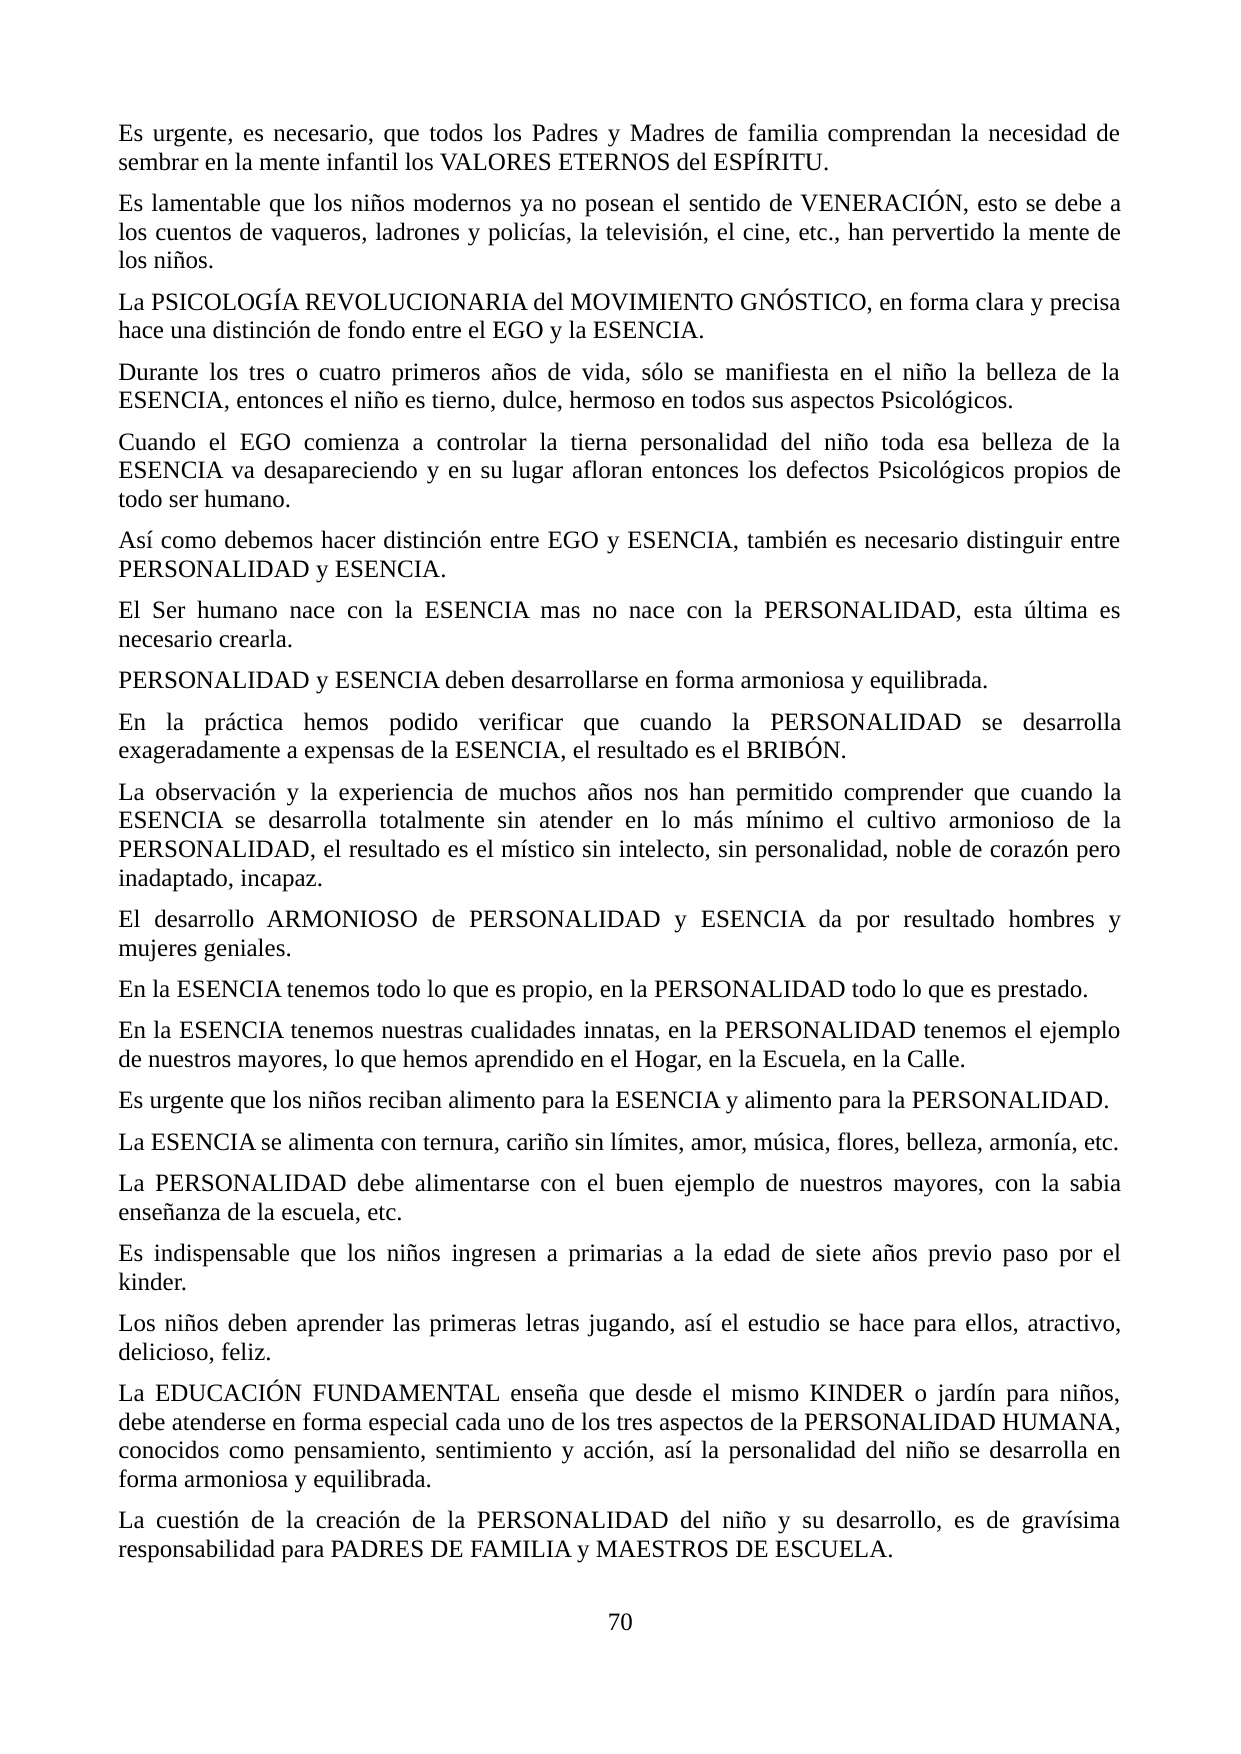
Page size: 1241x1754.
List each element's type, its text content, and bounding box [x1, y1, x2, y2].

text Es lamentable que los niños modernos ya no posean el sentido de VENERACIÓN, esto se debe a los cuentos de vaqueros, ladrones y policías, la televisión, el cine, etc., han pervertido la mente de los niños. [118, 188, 1122, 274]
text En la ESENCIA tenemos nuestras cualidades innatas, en la PERSONALIDAD tenemos el ejemplo de nuestros mayores, lo que hemos aprendido en el Hogar, en la Escuela, en la Calle. [118, 1016, 1122, 1073]
text En la práctica hemos podido verificar que cuando la PERSONALIDAD se desarrolla exageradamente a expensas de la ESENCIA, el resultado es el BRIBÓN. [118, 707, 1122, 764]
text Los niños deben aprender las primeras letras jugando, así el estudio se hace para ellos, atractivo, delicioso, feliz. [118, 1308, 1122, 1366]
text Es urgente que los niños reciban alimento para la ESENCIA y alimento para la PERSONALIDAD. [118, 1086, 1122, 1114]
text Es urgente, es necesario, que todos los Padres y Madres de familia comprendan la necesidad de sembrar en la mente infantil los VALORES ETERNOS del ESPÍRITU. [118, 118, 1122, 176]
text La ESENCIA se alimenta con ternura, cariño sin límites, amor, música, flores, belleza, armonía, etc. [118, 1127, 1122, 1156]
text La EDUCACIÓN FUNDAMENTAL enseña que desde el mismo KINDER o jardín para niños, debe atenderse en forma especial cada uno de los tres aspectos de la PERSONALIDAD HUMANA, conocidos como pensamiento, sentimiento y acción, así la personalidad del niño se desarrolla en forma armoniosa y equilibrada. [118, 1378, 1122, 1493]
text La observación y la experiencia de muchos años nos han permitido comprender que cuando la ESENCIA se desarrolla totalmente sin atender en lo más mínimo el cultivo armonioso de la PERSONALIDAD, el resultado es el místico sin intelecto, sin personalidad, noble de corazón pero inadaptado, incapaz. [118, 777, 1122, 892]
text La PERSONALIDAD debe alimentarse con el buen ejemplo de nuestros mayores, con la sabia enseñanza de la escuela, etc. [118, 1168, 1122, 1226]
text Así como debemos hacer distinción entre EGO y ESENCIA, también es necesario distinguir entre PERSONALIDAD y ESENCIA. [118, 526, 1122, 583]
text La PSICOLOGÍA REVOLUCIONARIA del MOVIMIENTO GNÓSTICO, en forma clara y precisa hace una distinción de fondo entre el EGO y la ESENCIA. [118, 287, 1122, 344]
text El Ser humano nace con la ESENCIA mas no nace con la PERSONALIDAD, esta última es necesario crearla. [118, 596, 1122, 653]
text El desarrollo ARMONIOSO de PERSONALIDAD y ESENCIA da por resultado hombres y mujeres geniales. [118, 904, 1122, 962]
text Durante los tres o cuatro primeros años de vida, sólo se manifiesta en el niño la belleza de la ESENCIA, entonces el niño es tierno, dulce, hermoso en todos sus aspectos Psicológicos. [118, 357, 1122, 414]
text La cuestión de la creación de la PERSONALIDAD del niño y su desarrollo, es de gravísima responsabilidad para PADRES DE FAMILIA y MAESTROS DE ESCUELA. [118, 1506, 1122, 1563]
text En la ESENCIA tenemos todo lo que es propio, en la PERSONALIDAD todo lo que es prestado. [118, 974, 1122, 1003]
text Cuando el EGO comienza a controlar la tierna personalidad del niño toda esa belleza de la ESENCIA va desapareciendo y en su lugar afloran entonces los defectos Psicológicos propios de todo ser humano. [118, 427, 1122, 513]
text PERSONALIDAD y ESENCIA deben desarrollarse en forma armoniosa y equilibrada. [118, 666, 1122, 694]
text Es indispensable que los niños ingresen a primarias a la edad de siete años previo paso por el kinder. [118, 1238, 1122, 1296]
